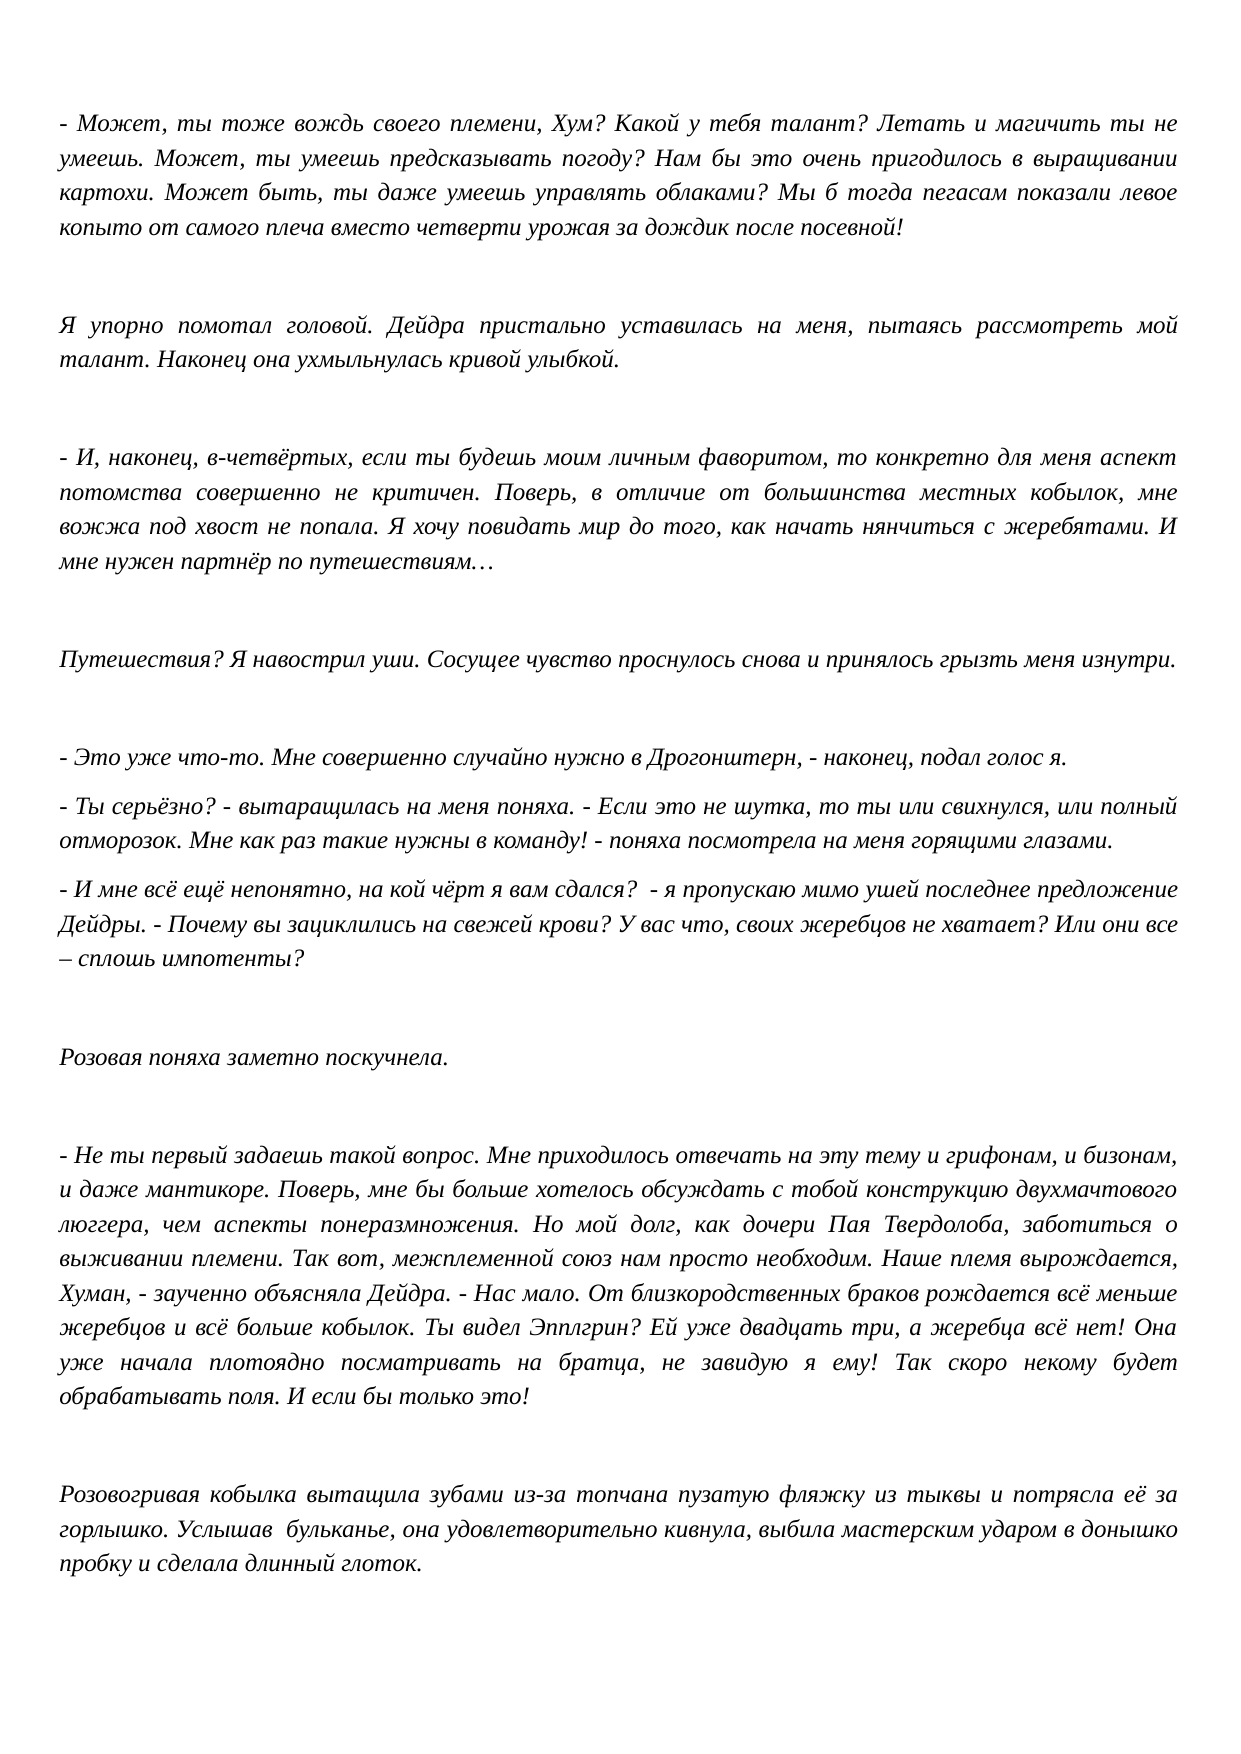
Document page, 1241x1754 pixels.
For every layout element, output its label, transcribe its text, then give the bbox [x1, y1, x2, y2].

text - Может, ты тоже вождь своего племени, Хум? Какой у тебя талант? Летать и магичить ты не умеешь. Может, ты умеешь предсказывать погоду? Нам бы это очень пригодилось в выращивании картохи. Может быть, ты даже умеешь управлять облаками? Мы б тогда пегасам показали левое копыто от самого плеча вместо четверти урожая за дождик после посевной! [59, 108, 1181, 240]
text Розовогривая кобылка вытащила зубами из-за топчана пузатую фляжку из тыквы и потрясла её за горлышко. Услышав бульканье, она удовлетворительно кивнула, выбила мастерским ударом в донышко пробку и сделала длинный глоток. [59, 1479, 1181, 1577]
text - И, наконец, в-четвёртых, если ты будешь моим личным фаворитом, то конкретно для меня аспект потомства совершенно не критичен. Поверь, в отличие от большинства местных кобылок, мне вожжа под хвост не попала. Я хочу повидать мир до того, как начать нянчиться с жеребятами. И мне нужен партнёр по путешествиям… [59, 442, 1181, 574]
text - Ты серьёзно? - вытаращилась на меня поняха. - Если это не шутка, то ты или свихнулся, или полный отморозок. Мне как раз такие нужны в команду! - поняха посмотрела на меня горящими глазами. [59, 791, 1181, 854]
text - Не ты первый задаешь такой вопрос. Мне приходилось отвечать на эту тему и грифонам, и бизонам, и даже мантикоре. Поверь, мне бы больше хотелось обсуждать с тобой конструкцию двухмачтового люггера, чем аспекты понеразмножения. Но мой долг, как дочери Пая Твердолоба, заботиться о выживании племени. Так вот, межплеменной союз нам просто необходим. Наше племя вырождается, Хуман, - заученно объясняла Дейдра. - Нас мало. От близкородственных браков рождается всё меньше жеребцов и всё больше кобылок. Ты видел Эпплгрин? Ей уже двадцать три, а жеребца всё нет! Она уже начала плотоядно посматривать на братца, не завидую я ему! Так скоро некому будет обрабатывать поля. И если бы только это! [59, 1140, 1181, 1410]
text Путешествия? Я навострил уши. Сосущее чувство проснулось снова и принялось грызть меня изнутри. [59, 644, 1181, 673]
text Я упорно помотал головой. Дейдра пристально уставилась на меня, пытаясь рассмотреть мой талант. Наконец она ухмыльнулась кривой улыбкой. [59, 310, 1181, 373]
text - И мне всё ещё непонятно, на кой чёрт я вам сдался? - я пропускаю мимо ушей последнее предложение Дейдры. - Почему вы зациклились на свежей крови? У вас что, своих жеребцов не хватает? Или они все – сплошь импотенты? [59, 874, 1181, 972]
text Розовая поняха заметно поскучнела. [59, 1042, 1181, 1070]
text - Это уже что-то. Мне совершенно случайно нужно в Дрогонштерн, - наконец, подал голос я. [59, 742, 1181, 771]
